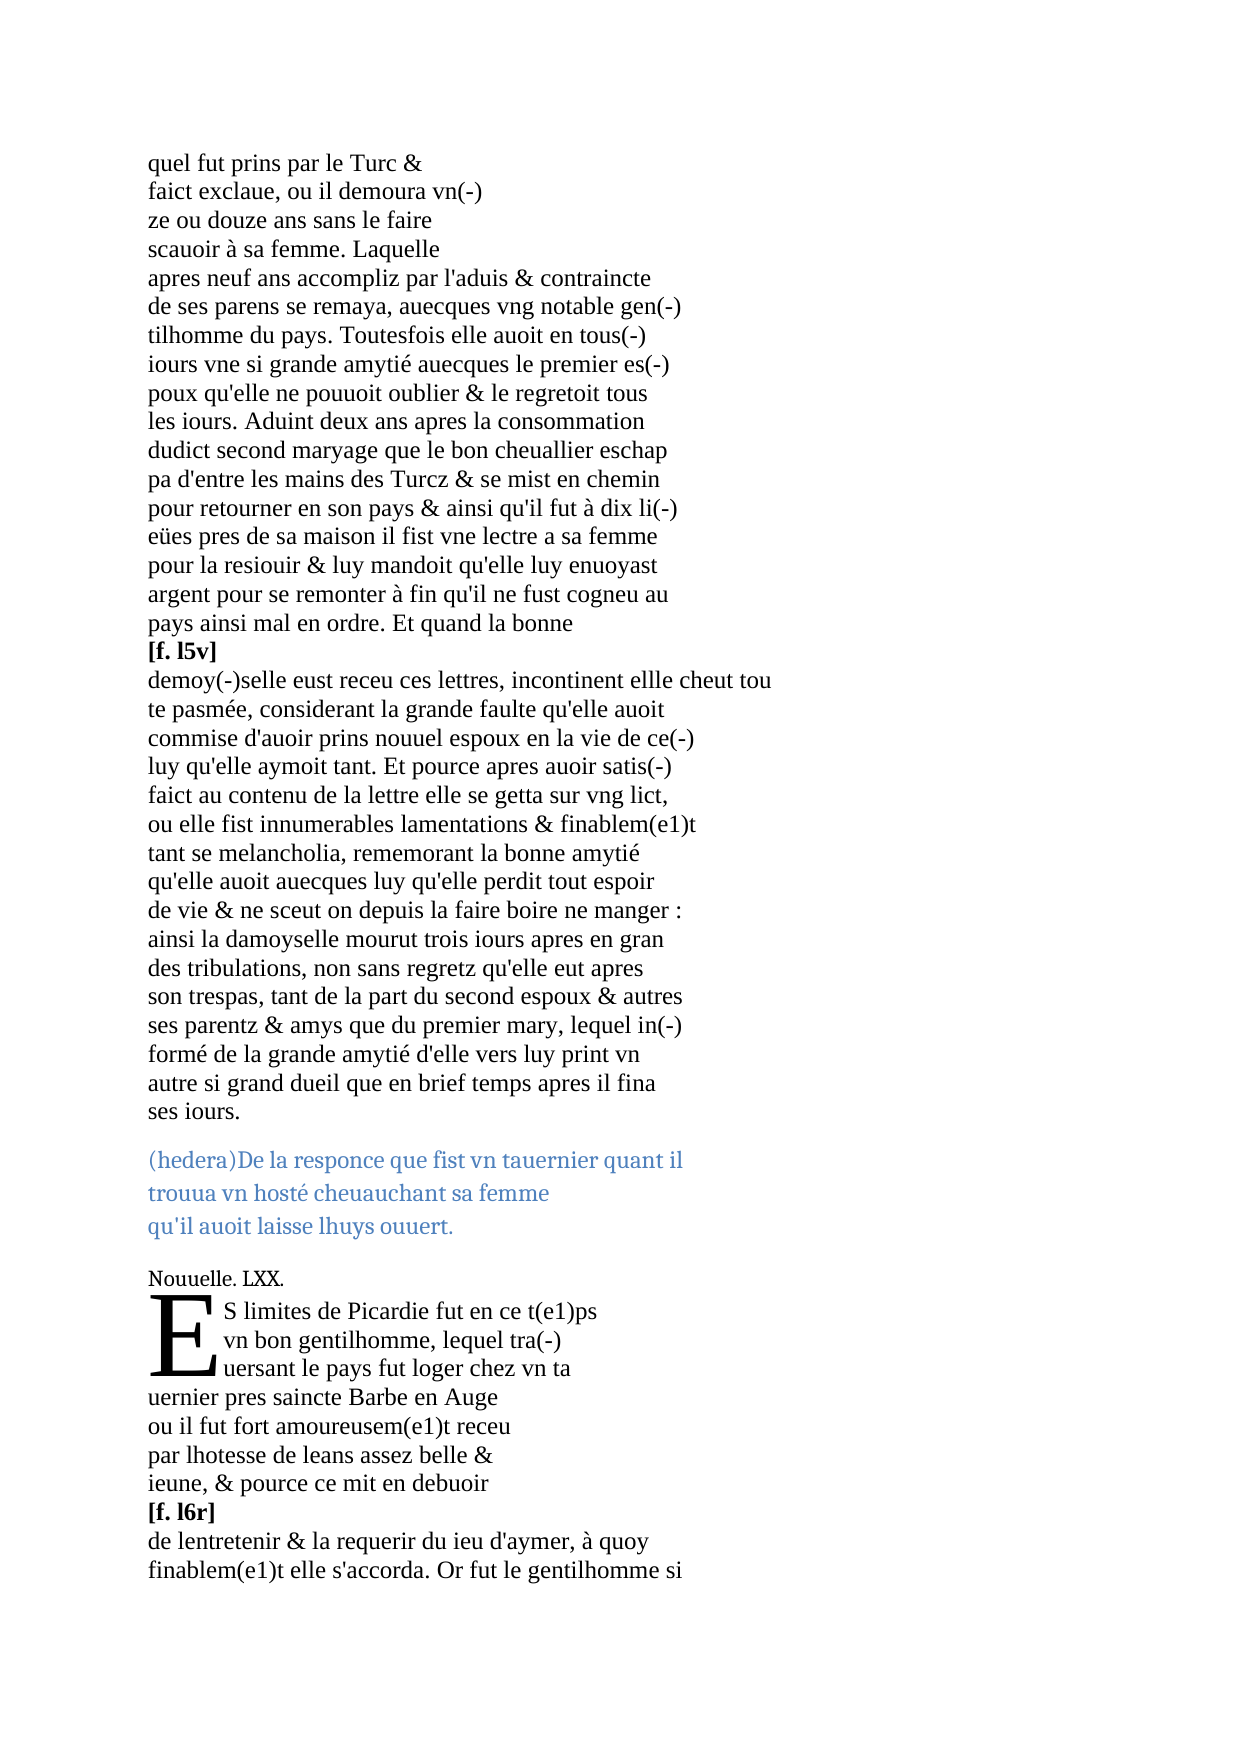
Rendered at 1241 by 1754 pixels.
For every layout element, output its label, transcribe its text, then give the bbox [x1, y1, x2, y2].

text quel fut prins par le Turc & faict exclaue, ou il demoura vn(-) ze ou douze ans sans le faire scauoir à sa femme. Laquelle apres neuf ans accompliz par l'aduis & contraincte de ses parens se remaya, auecques vng notable gen(-) tilhomme du pays. Toutesfois elle auoit en tous(-) iours vne si grande amytié auecques le premier es(-) poux qu'elle ne pouuoit oublier & le regretoit tous les iours. Aduint deux ans apres la consommation dudict second maryage que le bon cheuallier eschap pa d'entre les mains des Turcz & se mist en chemin pour retourner en son pays & ainsi qu'il fut à dix li(-) eües pres de sa maison il fist vne lectre a sa femme pour la resiouir & luy mandoit qu'elle luy enuoyast argent pour se remonter à fin qu'il ne fust cogneu au pays ainsi mal en ordre. Et quand la bonne [f. l5v] demoy(-)selle eust receu ces lettres, incontinent ellle cheut tou te pasmée, considerant la grande faulte qu'elle auoit commise d'auoir prins nouuel espoux en la vie de ce(-) luy qu'elle aymoit tant. Et pource apres auoir satis(-) faict au contenu de la lettre elle se getta sur vng lict, ou elle fist innumerables lamentations & finablem(e1)t tant se melancholia, rememorant la bonne amytié qu'elle auoit auecques luy qu'elle perdit tout espoir de vie & ne sceut on depuis la faire boire ne manger : ainsi la damoyselle mourut trois iours apres en gran des tribulations, non sans regretz qu'elle eut apres son trespas, tant de la part du second espoux & autres ses parentz & amys que du premier mary, lequel in(-) formé de la grande amytié d'elle vers luy print vn autre si grand dueil que en brief temps apres il fina ses iours. [148, 148, 1093, 1125]
subtitle (hedera)De la responce que fist vn tauernier quant il trouua vn hosté cheuauchant sa femme qu'il auoit laisse lhuys ouuert. [148, 1146, 1093, 1241]
text ES limites de Picardie fut en ce t(e1)ps vn bon gentilhomme, lequel tra(-) uersant le pays fut loger chez vn ta uernier pres saincte Barbe en Auge ou il fut fort amoureusem(e1)t receu par lhotesse de leans assez belle & ieune, & pource ce mit en debuoir [f. l6r] de lentretenir & la requerir du ieu d'aymer, à quoy finablem(e1)t elle s'accorda. Or fut le gentilhomme si [148, 1296, 1093, 1583]
subtitle Nouuelle. LXX. [148, 1266, 1093, 1292]
